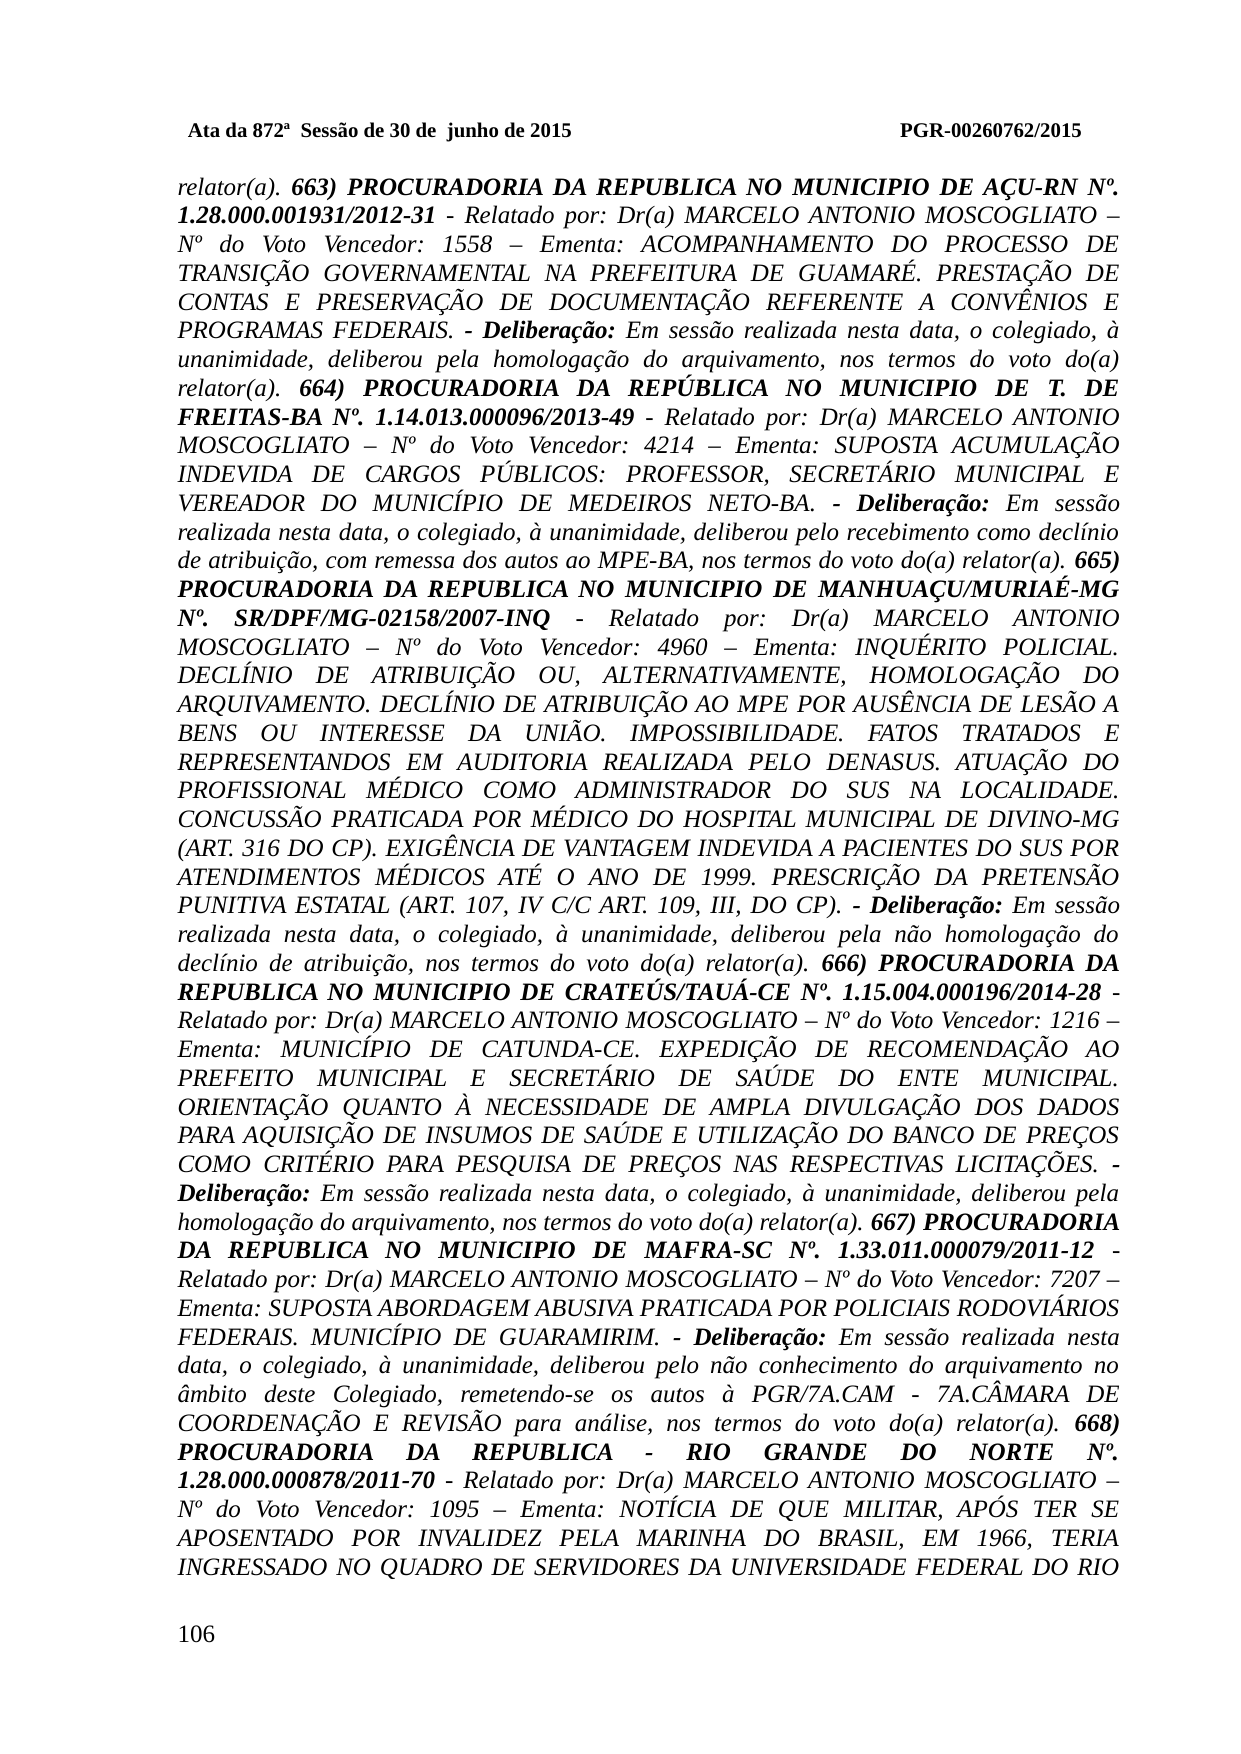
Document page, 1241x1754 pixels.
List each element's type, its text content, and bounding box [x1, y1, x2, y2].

text relator(a). 663) PROCURADORIA DA REPUBLICA NO MUNICIPIO DE AÇU-RN Nº. 1.28.000.001931/2012-31 - Relatado por: Dr(a) MARCELO ANTONIO MOSCOGLIATO – Nº do Voto Vencedor: 1558 – Ementa: ACOMPANHAMENTO DO PROCESSO DE TRANSIÇÃO GOVERNAMENTAL NA PREFEITURA DE GUAMARÉ. PRESTAÇÃO DE CONTAS E PRESERVAÇÃO DE DOCUMENTAÇÃO REFERENTE A CONVÊNIOS E PROGRAMAS FEDERAIS. - Deliberação: Em sessão realizada nesta data, o colegiado, à unanimidade, deliberou pela homologação do arquivamento, nos termos do voto do(a) relator(a). 664) PROCURADORIA DA REPÚBLICA NO MUNICIPIO DE T. DE FREITAS-BA Nº. 1.14.013.000096/2013-49 - Relatado por: Dr(a) MARCELO ANTONIO MOSCOGLIATO – Nº do Voto Vencedor: 4214 – Ementa: SUPOSTA ACUMULAÇÃO INDEVIDA DE CARGOS PÚBLICOS: PROFESSOR, SECRETÁRIO MUNICIPAL E VEREADOR DO MUNICÍPIO DE MEDEIROS NETO-BA. - Deliberação: Em sessão realizada nesta data, o colegiado, à unanimidade, deliberou pelo recebimento como declínio de atribuição, com remessa dos autos ao MPE-BA, nos termos do voto do(a) relator(a). 665) PROCURADORIA DA REPUBLICA NO MUNICIPIO DE MANHUAÇU/MURIAÉ-MG Nº. SR/DPF/MG-02158/2007-INQ - Relatado por: Dr(a) MARCELO ANTONIO MOSCOGLIATO – Nº do Voto Vencedor: 4960 – Ementa: INQUÉRITO POLICIAL. DECLÍNIO DE ATRIBUIÇÃO OU, ALTERNATIVAMENTE, HOMOLOGAÇÃO DO ARQUIVAMENTO. DECLÍNIO DE ATRIBUIÇÃO AO MPE POR AUSÊNCIA DE LESÃO A BENS OU INTERESSE DA UNIÃO. IMPOSSIBILIDADE. FATOS TRATADOS E REPRESENTANDOS EM AUDITORIA REALIZADA PELO DENASUS. ATUAÇÃO DO PROFISSIONAL MÉDICO COMO ADMINISTRADOR DO SUS NA LOCALIDADE. CONCUSSÃO PRATICADA POR MÉDICO DO HOSPITAL MUNICIPAL DE DIVINO-MG (ART. 316 DO CP). EXIGÊNCIA DE VANTAGEM INDEVIDA A PACIENTES DO SUS POR ATENDIMENTOS MÉDICOS ATÉ O ANO DE 1999. PRESCRIÇÃO DA PRETENSÃO PUNITIVA ESTATAL (ART. 107, IV C/C ART. 109, III, DO CP). - Deliberação: Em sessão realizada nesta data, o colegiado, à unanimidade, deliberou pela não homologação do declínio de atribuição, nos termos do voto do(a) relator(a). 666) PROCURADORIA DA REPUBLICA NO MUNICIPIO DE CRATEÚS/TAUÁ-CE Nº. 1.15.004.000196/2014-28 - Relatado por: Dr(a) MARCELO ANTONIO MOSCOGLIATO – Nº do Voto Vencedor: 1216 – Ementa: MUNICÍPIO DE CATUNDA-CE. EXPEDIÇÃO DE RECOMENDAÇÃO AO PREFEITO MUNICIPAL E SECRETÁRIO DE SAÚDE DO ENTE MUNICIPAL. ORIENTAÇÃO QUANTO À NECESSIDADE DE AMPLA DIVULGAÇÃO DOS DADOS PARA AQUISIÇÃO DE INSUMOS DE SAÚDE E UTILIZAÇÃO DO BANCO DE PREÇOS COMO CRITÉRIO PARA PESQUISA DE PREÇOS NAS RESPECTIVAS LICITAÇÕES. - Deliberação: Em sessão realizada nesta data, o colegiado, à unanimidade, deliberou pela homologação do arquivamento, nos termos do voto do(a) relator(a). 667) PROCURADORIA DA REPUBLICA NO MUNICIPIO DE MAFRA-SC Nº. 1.33.011.000079/2011-12 - Relatado por: Dr(a) MARCELO ANTONIO MOSCOGLIATO – Nº do Voto Vencedor: 7207 – Ementa: SUPOSTA ABORDAGEM ABUSIVA PRATICADA POR POLICIAIS RODOVIÁRIOS FEDERAIS. MUNICÍPIO DE GUARAMIRIM. - Deliberação: Em sessão realizada nesta data, o colegiado, à unanimidade, deliberou pelo não conhecimento do arquivamento no âmbito deste Colegiado, remetendo-se os autos à PGR/7A.CAM - 7A.CÂMARA DE COORDENAÇÃO E REVISÃO para análise, nos termos do voto do(a) relator(a). 668) PROCURADORIA DA REPUBLICA - RIO GRANDE DO NORTE Nº. 1.28.000.000878/2011-70 - Relatado por: Dr(a) MARCELO ANTONIO MOSCOGLIATO – Nº do Voto Vencedor: 1095 – Ementa: NOTÍCIA DE QUE MILITAR, APÓS TER SE APOSENTADO POR INVALIDEZ PELA MARINHA DO BRASIL, EM 1966, TERIA INGRESSADO NO QUADRO DE SERVIDORES DA UNIVERSIDADE FEDERAL DO RIO [177, 172, 1122, 1580]
